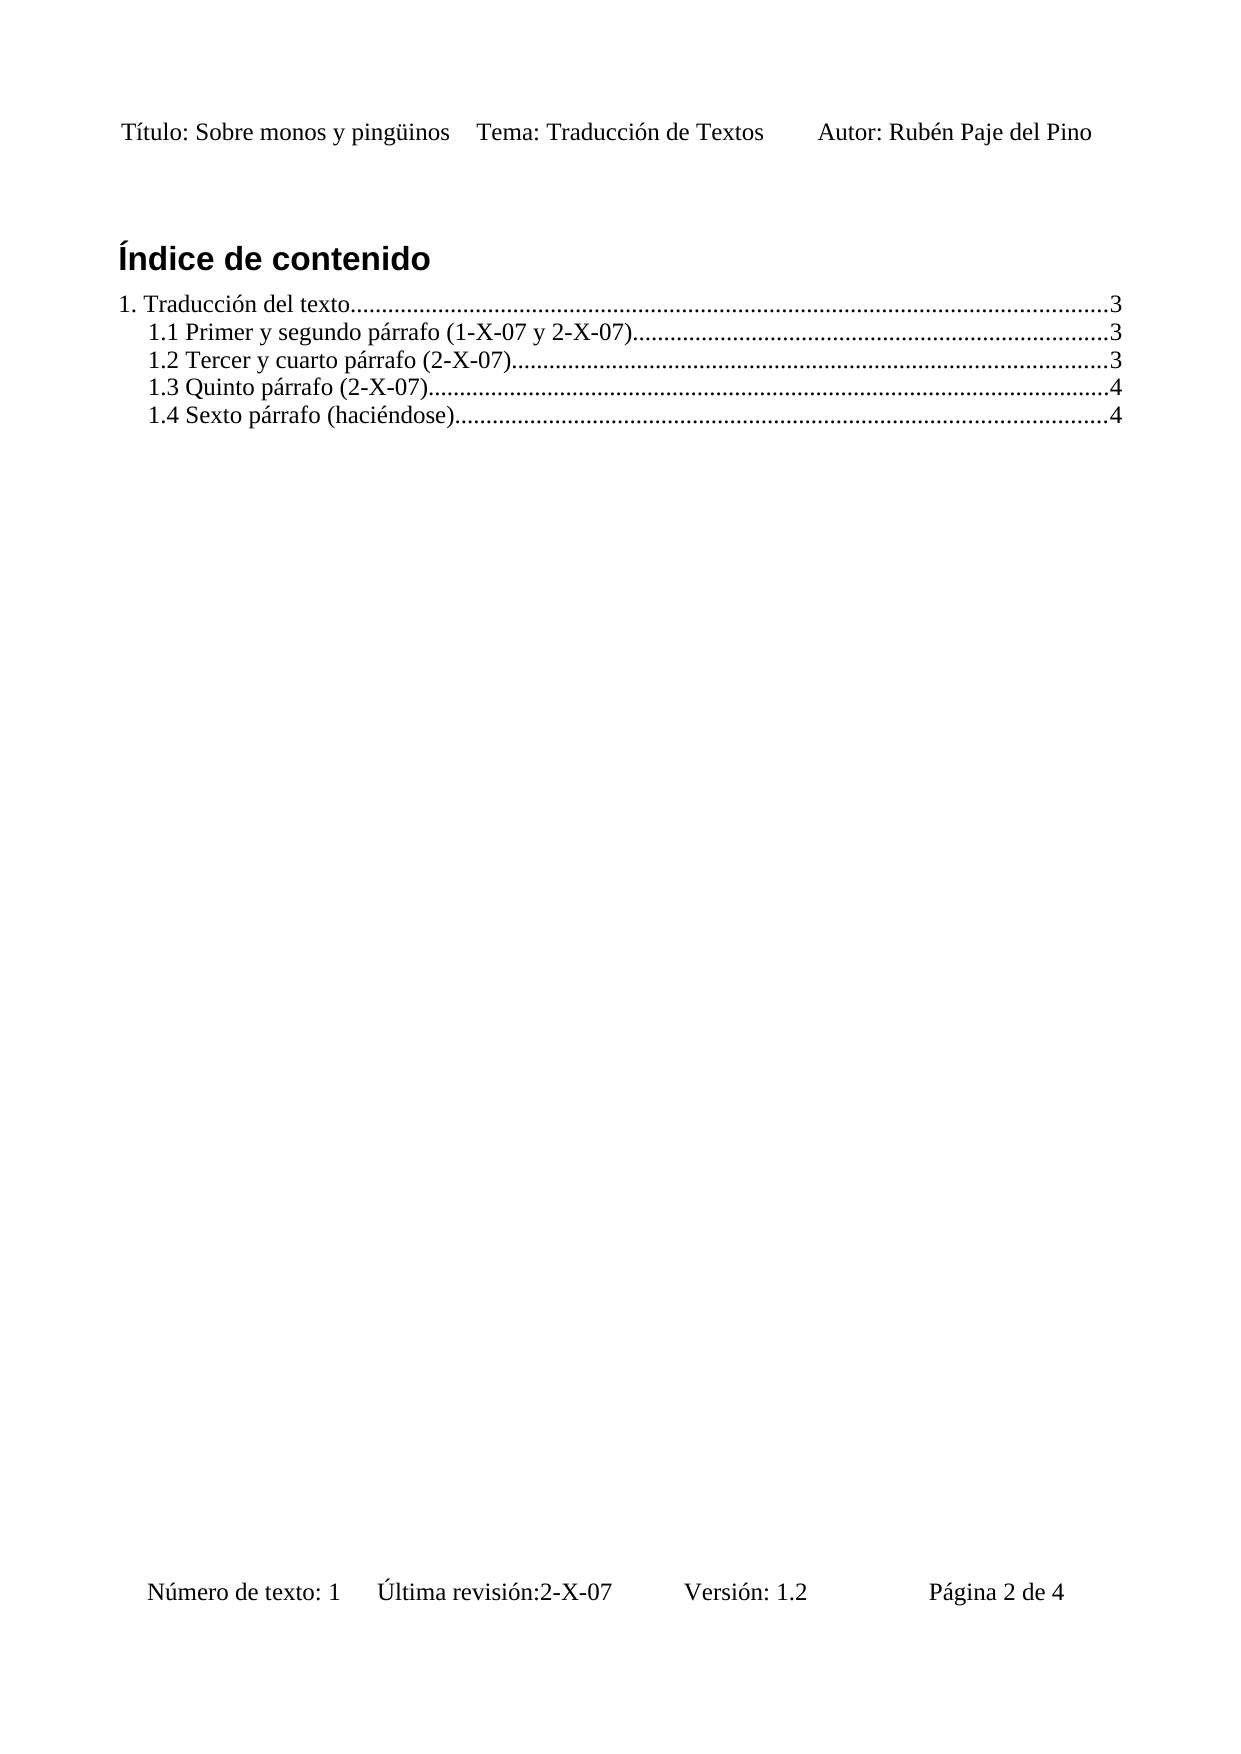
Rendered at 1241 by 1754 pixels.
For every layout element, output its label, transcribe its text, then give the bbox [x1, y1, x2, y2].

text 1.2 Tercer y cuarto párrafo (2-X-07) 3 [148, 346, 1122, 373]
text 1.3 Quinto párrafo (2-X-07) 4 [148, 373, 1122, 401]
text 1. Traducción del texto 3 [118, 290, 1122, 318]
text 1.4 Sexto párrafo (haciéndose) 4 [148, 401, 1122, 429]
subtitle Índice de contenido [118, 241, 1122, 278]
text 1.1 Primer y segundo párrafo (1-X-07 y 2-X-07) 3 [148, 318, 1122, 346]
